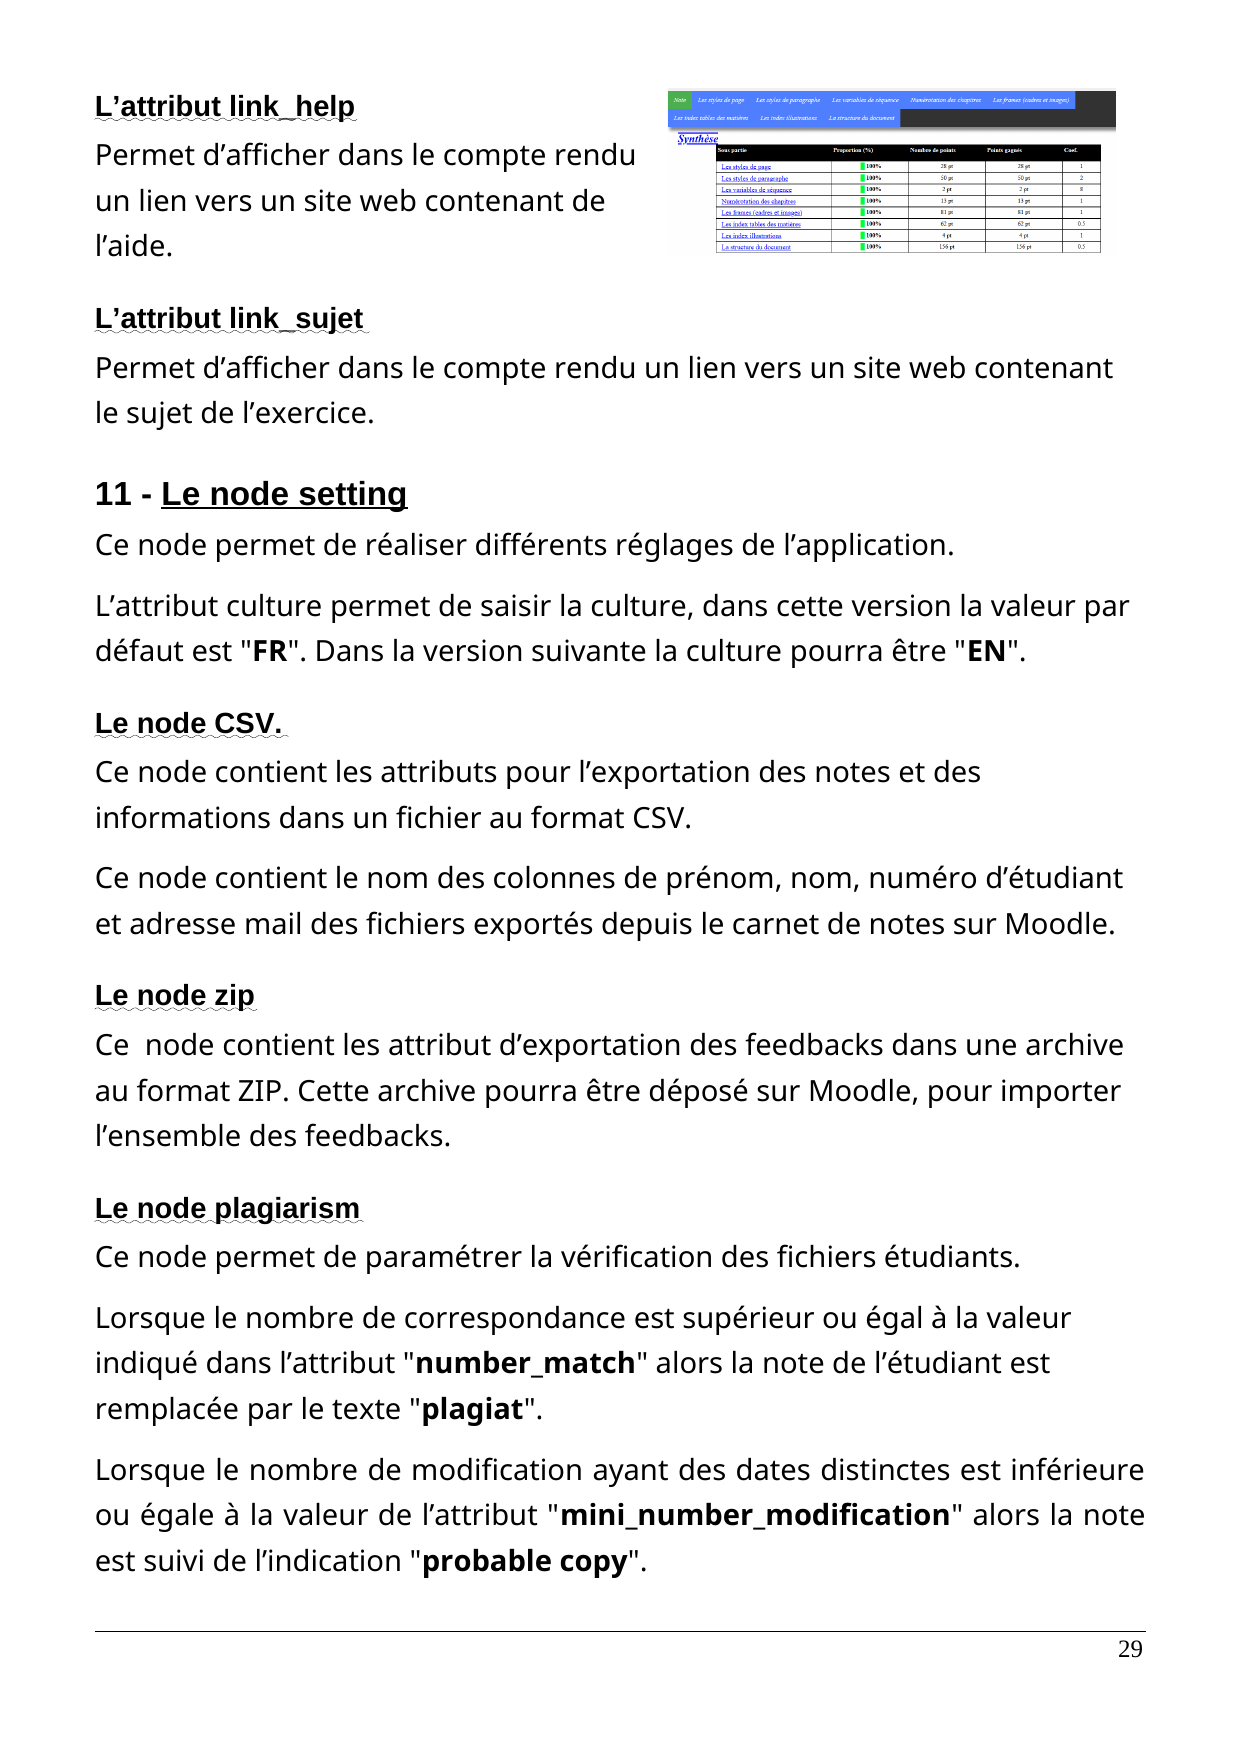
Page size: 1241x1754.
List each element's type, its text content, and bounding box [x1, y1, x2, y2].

text Ce node permet de paramétrer la vérification des fichiers étudiants. [94, 1237, 1146, 1276]
subtitle Le node CSV. [94, 706, 1146, 739]
text Lorsque le nombre de correspondance est supérieur ou égal à la valeur indiqué dans l’attribut "number_match" alors la note de l’étudiant est remplacée par le texte "plagiat". [94, 1297, 1146, 1428]
subtitle L’attribut link_sujet [94, 301, 1146, 334]
text Ce node contient les attribut d’exportation des feedbacks dans une archive au format ZIP. Cette archive pourra être déposé sur Moodle, pour importer l’ensemble des feedbacks. [94, 1024, 1146, 1155]
text Permet d’afficher dans le compte rendu un lien vers un site web contenant le sujet de l’exercice. [94, 347, 1146, 432]
text Permet d’afficher dans le compte rendu un lien vers un site web contenant de l’aide. [94, 134, 1146, 265]
subtitle L’attribut link_help [94, 88, 667, 122]
text Ce node contient le nom des colonnes de prénom, nom, numéro d’étudiant et adresse mail des fichiers exportés depuis le carnet de notes sur Moodle. [94, 858, 1146, 943]
text Lorsque le nombre de modification ayant des dates distinctes est inférieure ou égale à la valeur de l’attribut "mini_number_modification" alors la note est suivi de l’indication "probable copy". [94, 1449, 1146, 1580]
subtitle [1116, 88, 1146, 122]
subtitle Le node plagiarism [94, 1191, 1146, 1224]
text L’attribut culture permet de saisir la culture, dans cette version la valeur par défaut est "FR". Dans la version suivante la culture pourra être "EN". [94, 585, 1146, 670]
subtitle Le node zip [94, 978, 1146, 1012]
subtitle Le node setting [94, 473, 1146, 512]
text Ce node permet de réaliser différents réglages de l’application. [94, 524, 1146, 564]
text Ce node contient les attributs pour l’exportation des notes et des informations dans un fichier au format CSV. [94, 752, 1146, 837]
picture [667, 88, 1116, 257]
